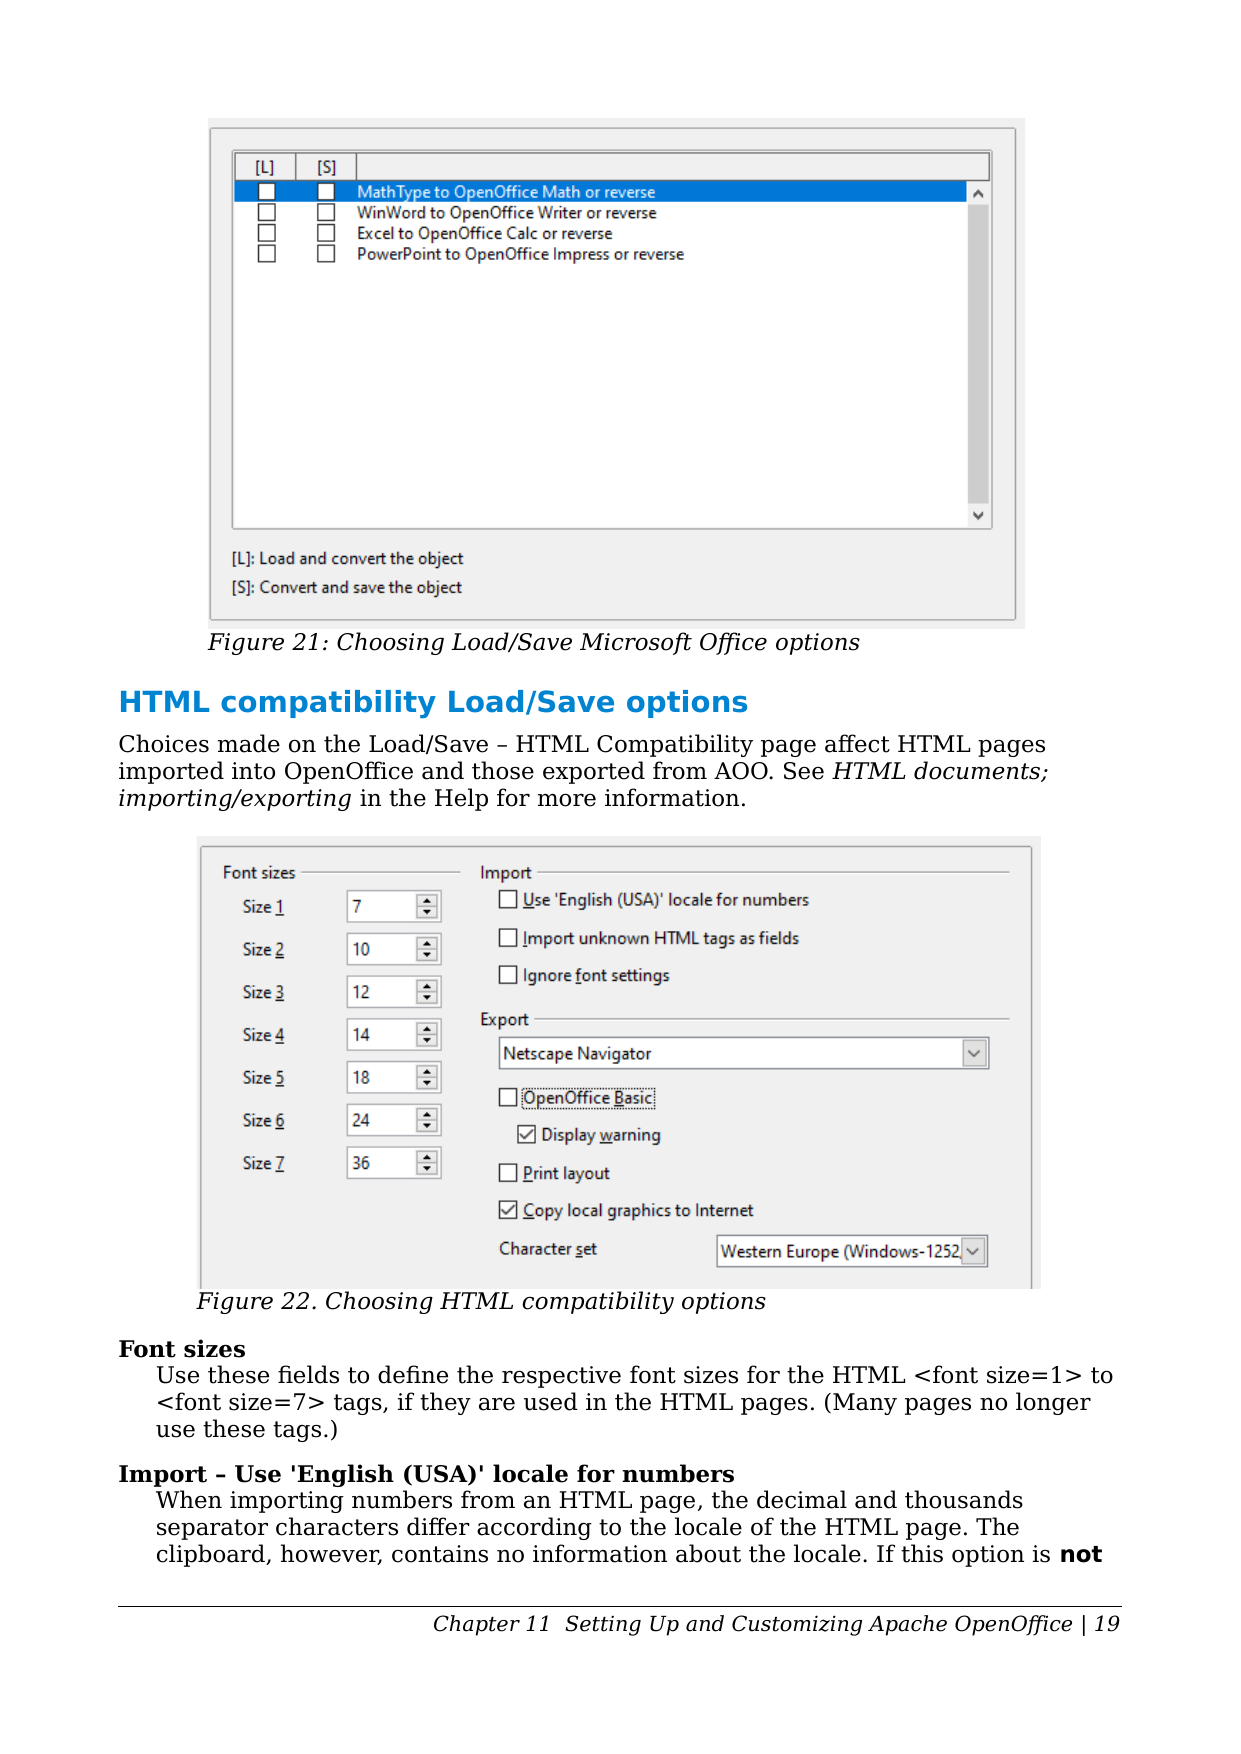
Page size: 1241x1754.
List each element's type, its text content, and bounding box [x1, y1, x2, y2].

text Figure 21: Choosing Load/Save Microsoft Office options [208, 629, 1025, 655]
picture [207, 118, 1026, 629]
text Use these fields to define the respective font sizes for the HTML <font size=1> to <font size=7> tags, if they are used in the HTML pages. (Many pages no longer use these tags.) [156, 1362, 1122, 1442]
text When importing numbers from an HTML page, the decimal and thousands separator characters differ according to the locale of the HTML page. The clipboard, however, contains no information about the locale. If this option is not [156, 1488, 1122, 1568]
text Import – Use 'English (USA)' locale for numbers [118, 1461, 1122, 1488]
picture [196, 836, 1041, 1289]
text Font sizes [118, 1336, 1122, 1362]
subtitle HTML compatibility Load/Save options [118, 685, 1122, 719]
text Choices made on the Load/Save – HTML Compatibility page affect HTML pages imported into OpenOffice and those exported from AOO. See HTML documents; importing/exporting in the Help for more information. [118, 731, 1122, 811]
text Figure 22. Choosing HTML compatibility options [197, 1289, 1043, 1315]
